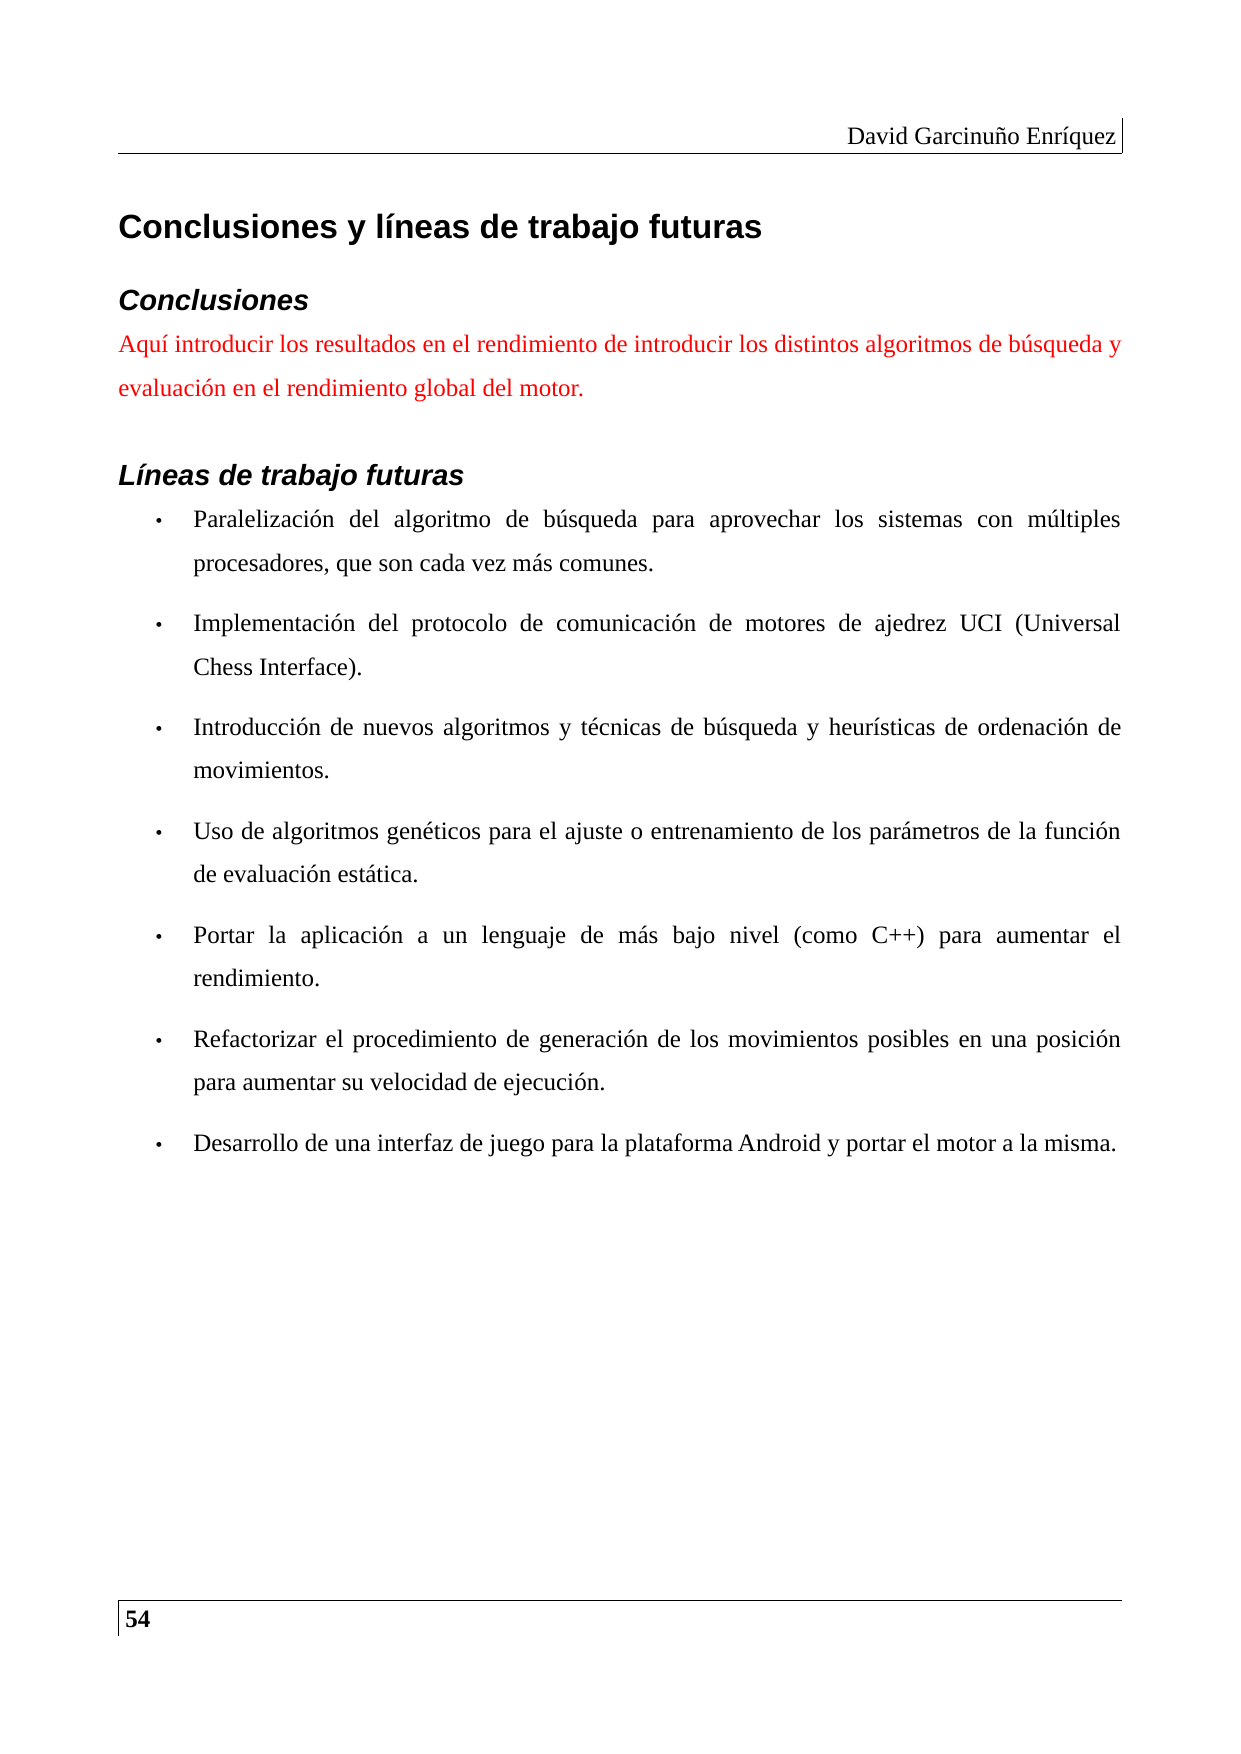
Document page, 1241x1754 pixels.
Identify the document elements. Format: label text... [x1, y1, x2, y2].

subtitle Líneas de trabajo futuras [118, 458, 1122, 492]
list Refactorizar el procedimiento de generación de los movimientos posibles en una posición para aumentar su velocidad de ejecución. [156, 1024, 1122, 1096]
list Introducción de nuevos algoritmos y técnicas de búsqueda y heurísticas de ordenación de movimientos. [156, 712, 1122, 784]
list Paralelización del algoritmo de búsqueda para aprovechar los sistemas con múltiples procesadores, que son cada vez más comunes. [156, 504, 1122, 576]
list Desarrollo de una interfaz de juego para la plataforma Android y portar el motor a la misma. [156, 1128, 1122, 1157]
list Implementación del protocolo de comunicación de motores de ajedrez UCI (Universal Chess Interface). [156, 608, 1122, 680]
list Uso de algoritmos genéticos para el ajuste o entrenamiento de los parámetros de la función de evaluación estática. [156, 816, 1122, 888]
subtitle Conclusiones [118, 283, 1122, 317]
subtitle Conclusiones y líneas de trabajo futuras [118, 207, 1122, 246]
list Portar la aplicación a un lenguaje de más bajo nivel (como C++) para aumentar el rendimiento. [156, 920, 1122, 992]
text Aquí introducir los resultados en el rendimiento de introducir los distintos algoritmos de búsqueda y evaluación en el rendimiento global del motor. [118, 329, 1122, 401]
